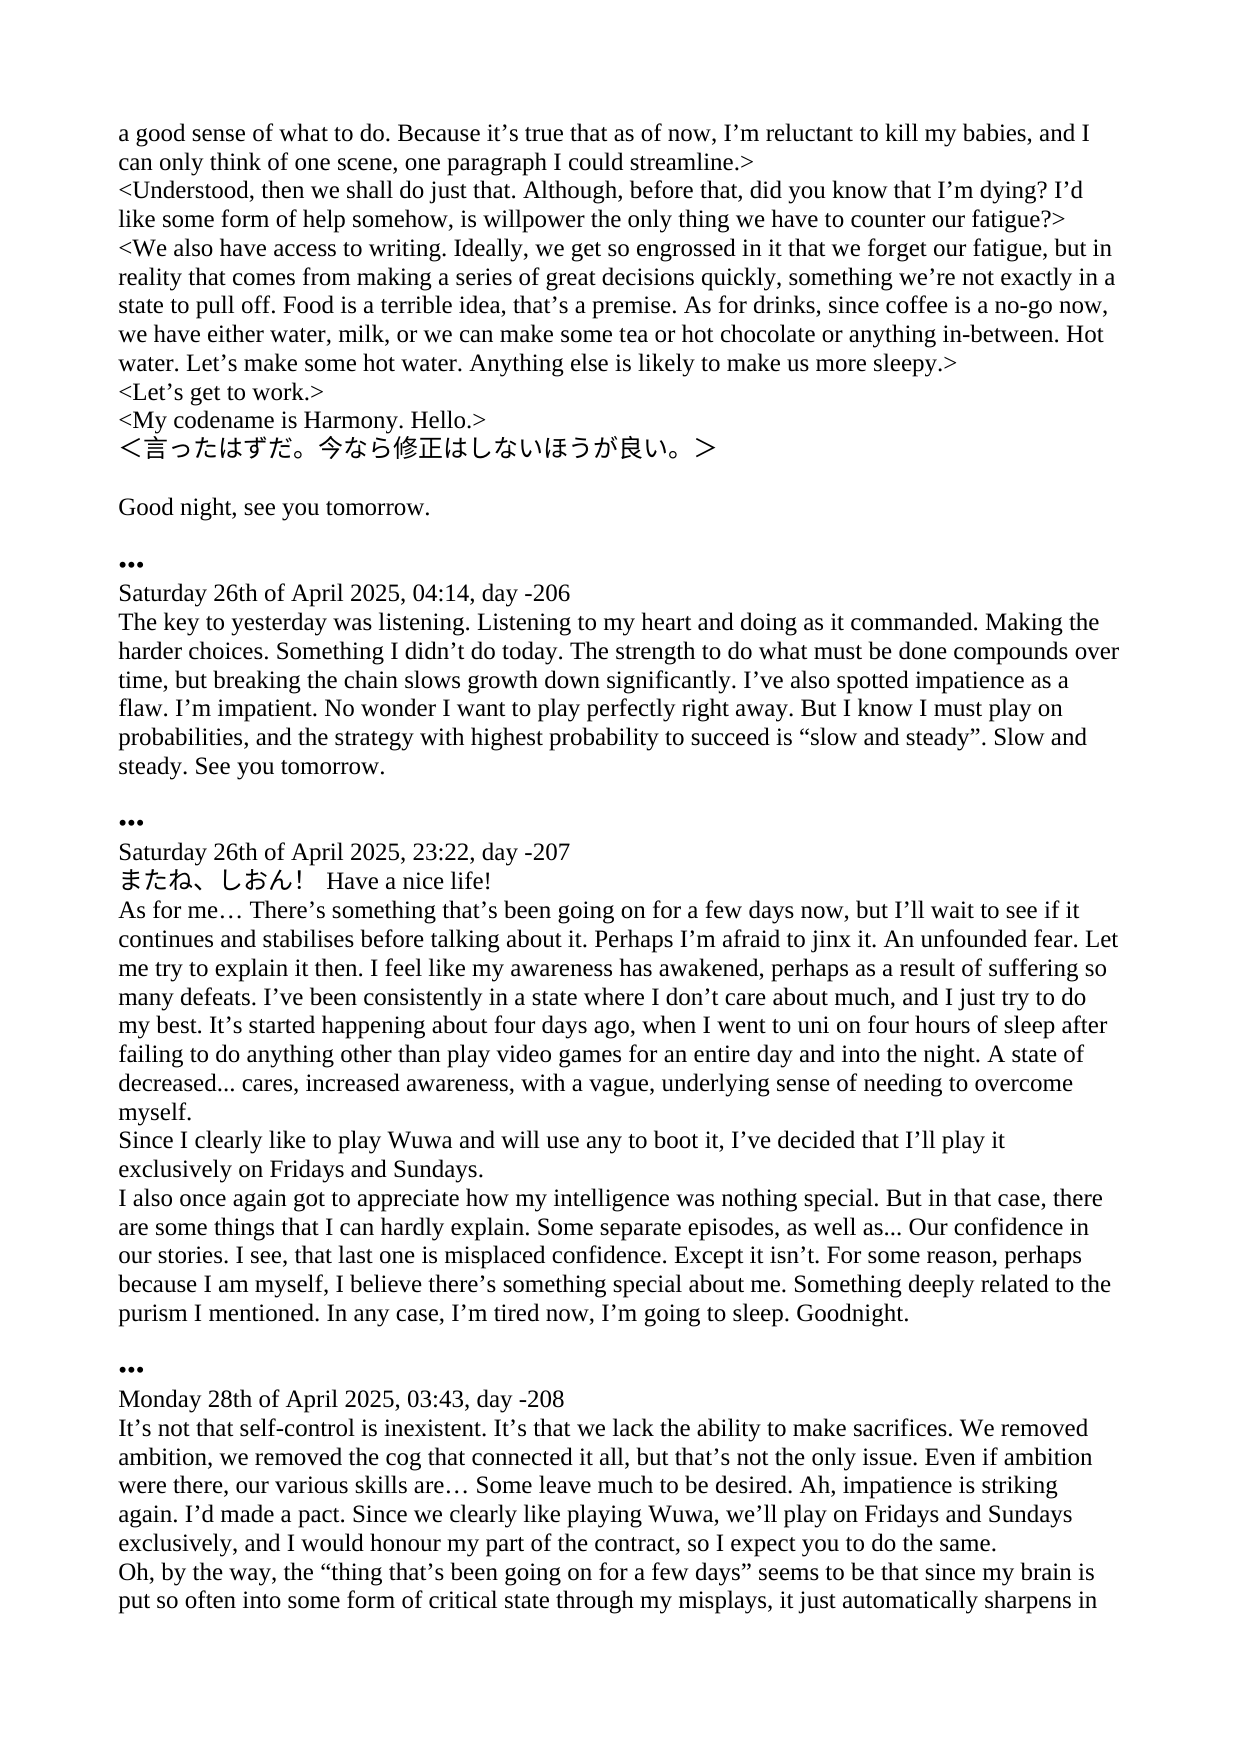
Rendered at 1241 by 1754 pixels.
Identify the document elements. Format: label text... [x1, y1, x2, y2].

text Oh, by the way, the “thing that’s been going on for a few days” seems to be that since my brain is put so often into some form of critical state through my misplays, it just automatically sharpens in [118, 1557, 1122, 1614]
text <We also have access to writing. Ideally, we get so engrossed in it that we forget our fatigue, but in reality that comes from making a series of great decisions quickly, something we’re not exactly in a state to pull off. Food is a terrible idea, that’s a premise. As for drinks, since coffee is a no-go now, we have either water, milk, or we can make some tea or hot chocolate or anything in-between. Hot water. Let’s make some hot water. Anything else is likely to make us more sleepy.> [118, 233, 1122, 377]
text Saturday 26th of April 2025, 23:22, day -207 [118, 837, 1122, 866]
text Saturday 26th of April 2025, 04:14, day -206 [118, 578, 1122, 607]
text <Understood, then we shall do just that. Although, before that, did you know that I’m dying? I’d like some form of help somehow, is willpower the only thing we have to counter our fatigue?> [118, 176, 1122, 233]
text Monday 28th of April 2025, 03:43, day -208 [118, 1384, 1122, 1413]
text Good night, see you tomorrow. [118, 492, 1122, 521]
text As for me… There’s something that’s been going on for a few days now, but I’ll wait to see if it continues and stabilises before talking about it. Perhaps I’m afraid to jinx it. An unfounded fear. Let me try to explain it then. I feel like my awareness has awakened, perhaps as a result of suffering so many defeats. I’ve been consistently in a state where I don’t care about much, and I just try to do my best. It’s started happening about four days ago, when I went to uni on four hours of sleep after failing to do anything other than play video games for an entire day and into the night. A state of decreased... cares, increased awareness, with a vague, underlying sense of needing to overcome myself. [118, 895, 1122, 1125]
text <My codename is Harmony. Hello.> [118, 406, 1122, 434]
text ＜言ったはずだ。今なら修正はしないほうが良い。＞ [118, 434, 1122, 463]
text <Let’s get to work.> [118, 377, 1122, 406]
text The key to yesterday was listening. Listening to my heart and doing as it commanded. Making the harder choices. Something I didn’t do today. The strength to do what must be done compounds over time, but breaking the chain slows growth down significantly. I’ve also spotted impatience as a flaw. I’m impatient. No wonder I want to play perfectly right away. But I know I must play on probabilities, and the strategy with highest probability to succeed is “slow and steady”. Slow and steady. See you tomorrow. [118, 607, 1122, 780]
text Since I clearly like to play Wuwa and will use any to boot it, I’ve decided that I’ll play it exclusively on Fridays and Sundays. [118, 1125, 1122, 1183]
text ••• [118, 550, 1122, 578]
text I also once again got to appreciate how my intelligence was nothing special. But in that case, there are some things that I can hardly explain. Some separate episodes, as well as... Our confidence in our stories. I see, that last one is misplaced confidence. Except it isn’t. For some reason, perhaps because I am myself, I believe there’s something special about me. Something deeply related to the purism I mentioned. In any case, I’m tired now, I’m going to sleep. Goodnight. [118, 1183, 1122, 1327]
text またね、しおん！ Have a nice life! [118, 866, 1122, 895]
text ••• [118, 1355, 1122, 1384]
text It’s not that self-control is inexistent. It’s that we lack the ability to make sacrifices. We removed ambition, we removed the cog that connected it all, but that’s not the only issue. Even if ambition were there, our various skills are… Some leave much to be desired. Ah, impatience is striking again. I’d made a pact. Since we clearly like playing Wuwa, we’ll play on Fridays and Sundays exclusively, and I would honour my part of the contract, so I expect you to do the same. [118, 1413, 1122, 1557]
text ••• [118, 808, 1122, 837]
text a good sense of what to do. Because it’s true that as of now, I’m reluctant to kill my babies, and I can only think of one scene, one paragraph I could streamline.> [118, 118, 1122, 176]
